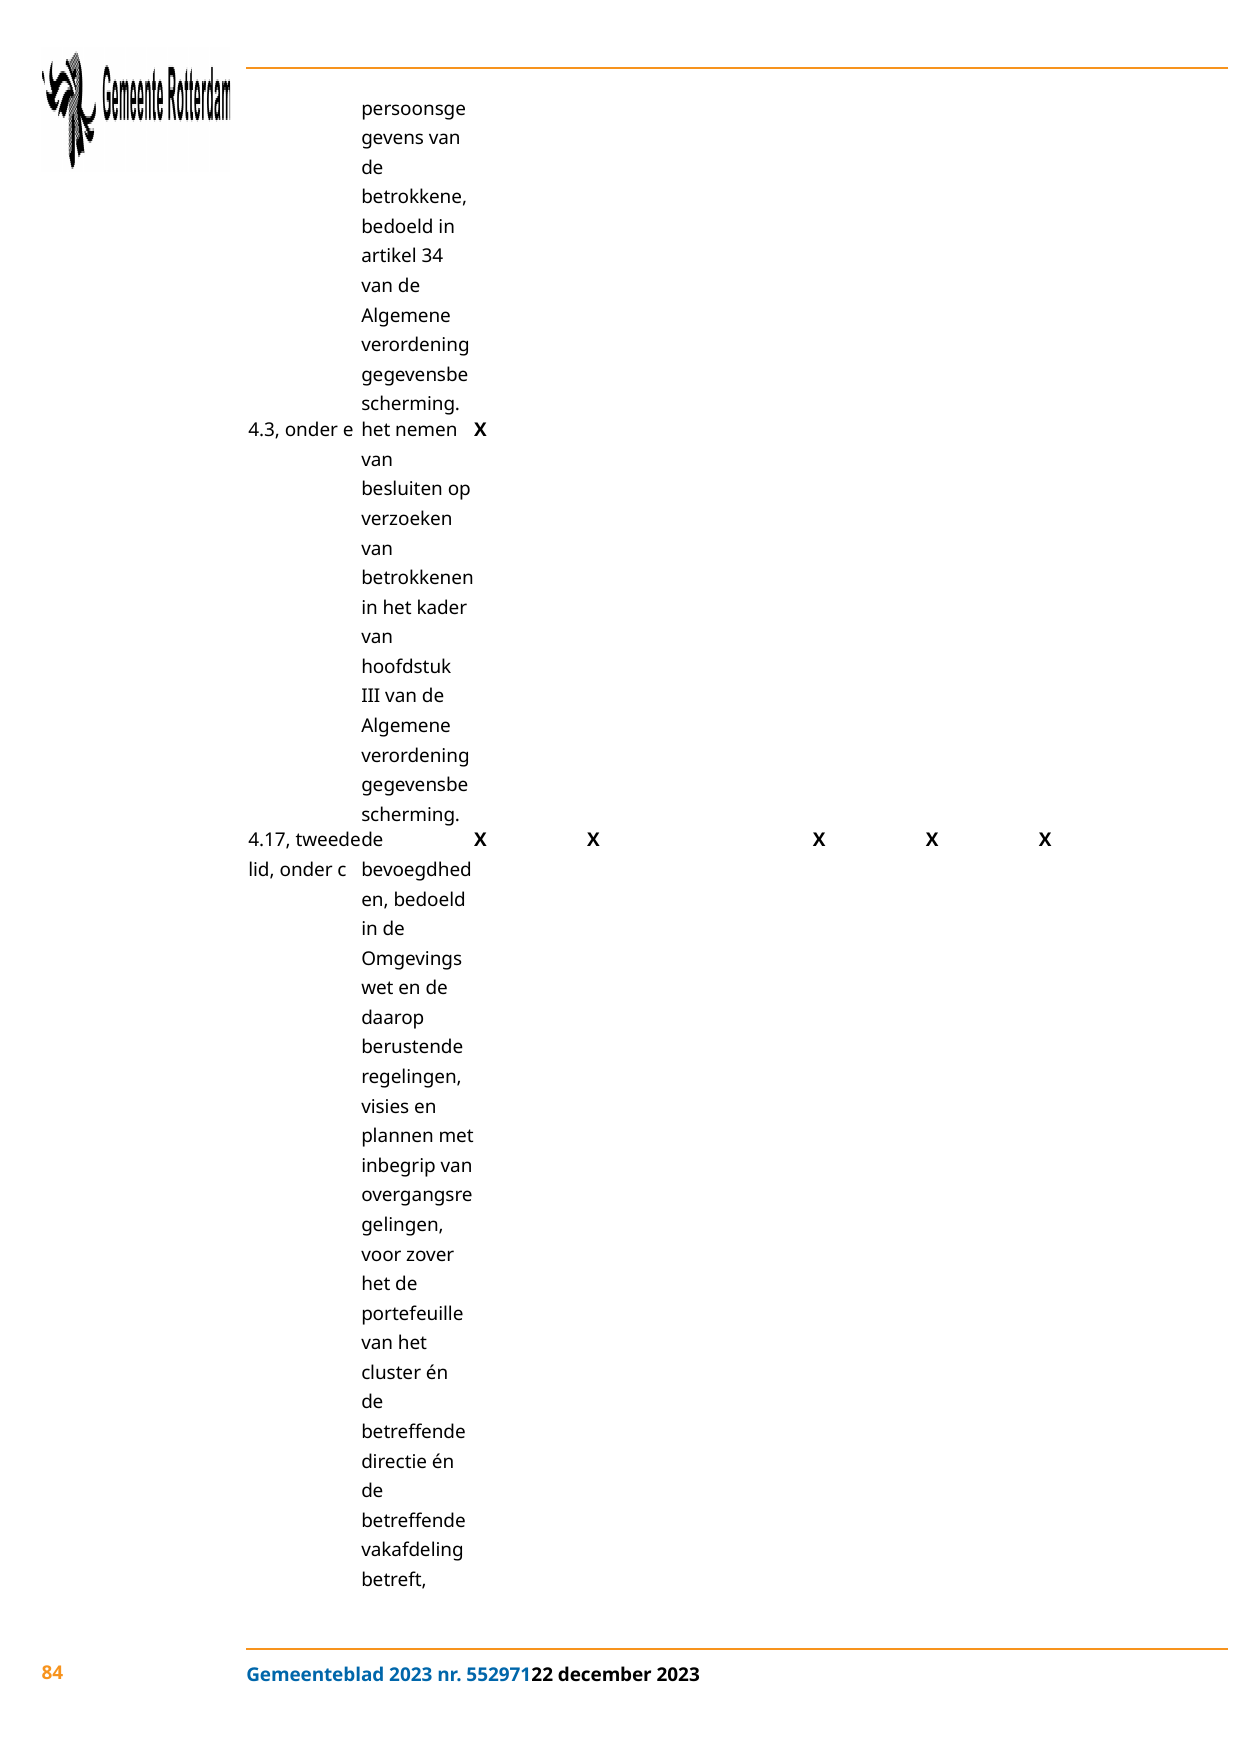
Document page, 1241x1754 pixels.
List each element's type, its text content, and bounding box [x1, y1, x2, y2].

table_cell [1039, 95, 1152, 416]
table_cell X [926, 827, 1038, 1592]
table_cell X [474, 416, 587, 827]
table_cell [1039, 416, 1152, 827]
table_cell 4.17, tweede lid, onder c [248, 827, 361, 1592]
table_cell [248, 95, 361, 416]
table_cell persoonsgegevens van de betrokkene, bedoeld in artikel 34 van de Algemene verordening gegevensbescherming. [361, 95, 474, 416]
table_cell 4.3, onder e [248, 416, 361, 827]
table_cell [587, 95, 700, 416]
table_cell het nemen van besluiten op verzoeken van betrokkenen in het kader van hoofdstuk III van de Algemene verordening gegevensbescherming. [361, 416, 474, 827]
table_cell X [587, 827, 700, 1592]
table_cell [813, 416, 926, 827]
table_cell X [474, 827, 587, 1592]
table_cell X [813, 827, 926, 1592]
table_cell [587, 416, 700, 827]
table_cell [700, 95, 813, 416]
picture [41, 47, 231, 172]
table_cell [926, 416, 1038, 827]
table_cell [700, 827, 813, 1592]
table_cell [813, 95, 926, 416]
table_cell [474, 95, 587, 416]
table_cell de bevoegdheden, bedoeld in de Omgevingswet en de daarop berustende regelingen, visies en plannen met inbegrip van overgangsregelingen, voor zover het de portefeuille van het cluster én de betreffende directie én de betreffende vakafdeling betreft, [361, 827, 474, 1592]
table_cell [926, 95, 1038, 416]
table_cell X [1039, 827, 1152, 1592]
table_cell [700, 416, 813, 827]
